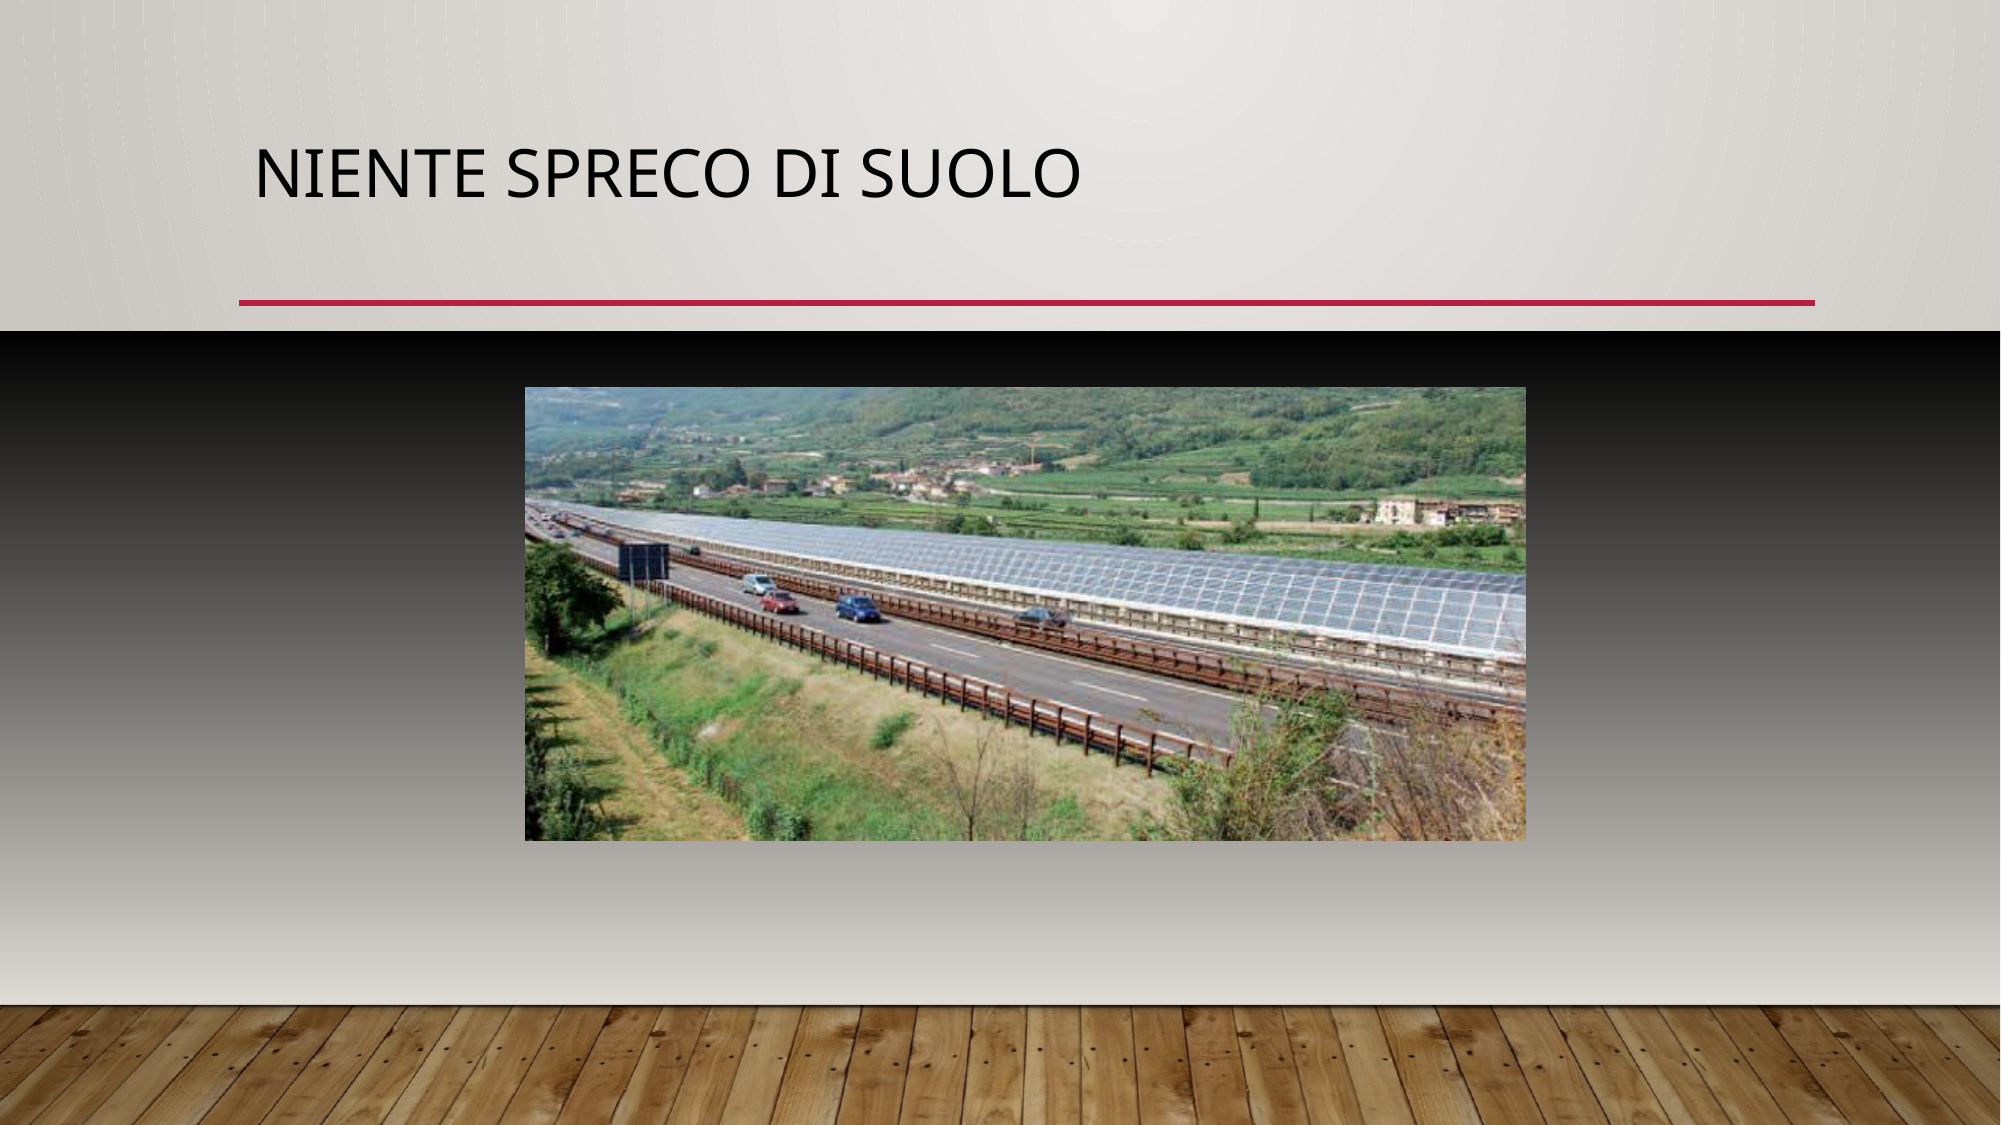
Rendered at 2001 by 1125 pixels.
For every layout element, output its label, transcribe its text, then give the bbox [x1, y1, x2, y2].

title Niente spreco di suolo [238, 131, 1814, 305]
picture [525, 387, 1526, 841]
